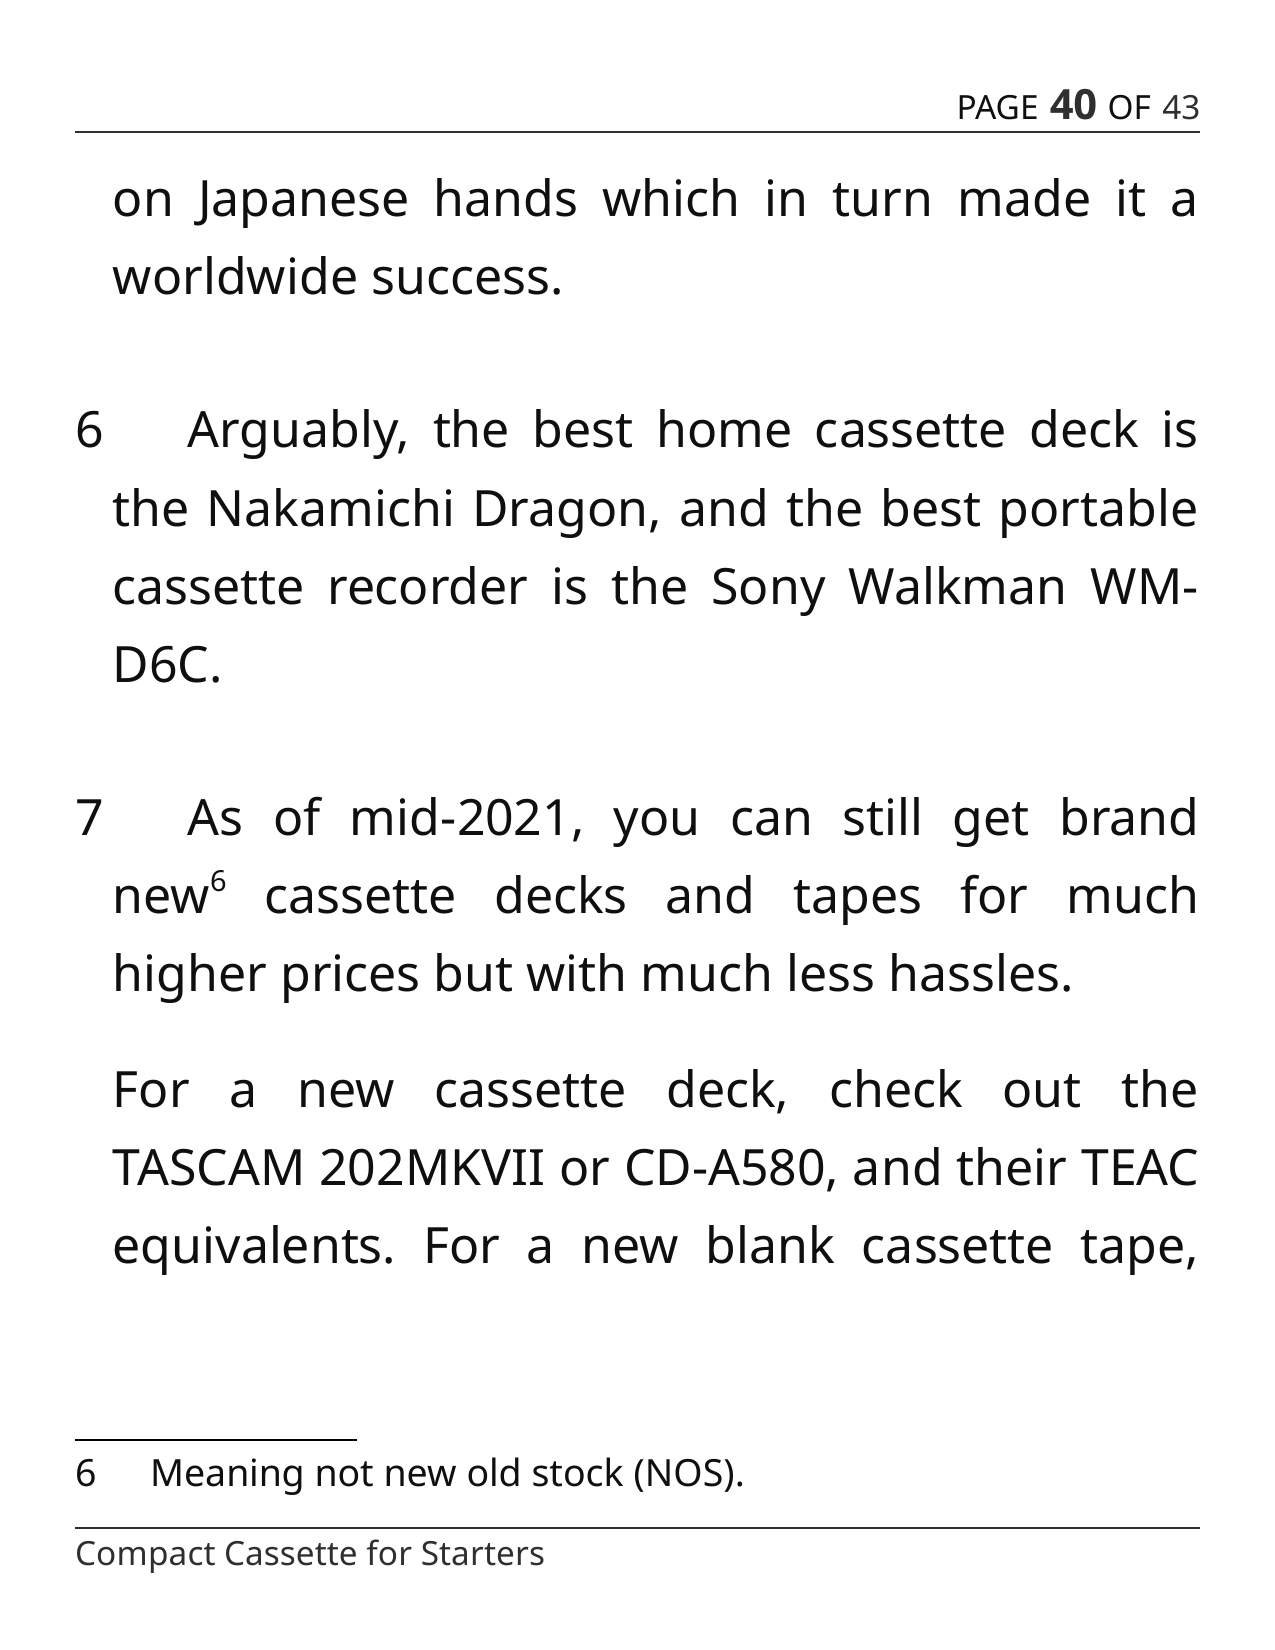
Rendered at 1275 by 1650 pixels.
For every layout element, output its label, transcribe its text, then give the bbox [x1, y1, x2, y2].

list on Japanese hands which in turn made it a worldwide success. [75, 163, 1200, 309]
list For a new cassette deck, check out the TASCAM 202MKVII or CD-A580, and their TEAC equivalents. For a new blank cassette tape, [112, 1054, 1200, 1278]
text Meaning not new old stock (NOS). [75, 1446, 1200, 1497]
list 6 Arguably, the best home cassette deck is the Nakamichi Dragon, and the best portable cassette recorder is the Sony Walkman WM-D6C. [75, 394, 1200, 697]
list 7 As of mid-2021, you can still get brand new cassette decks and tapes for much higher prices but with much less hassles. [75, 782, 1200, 1006]
